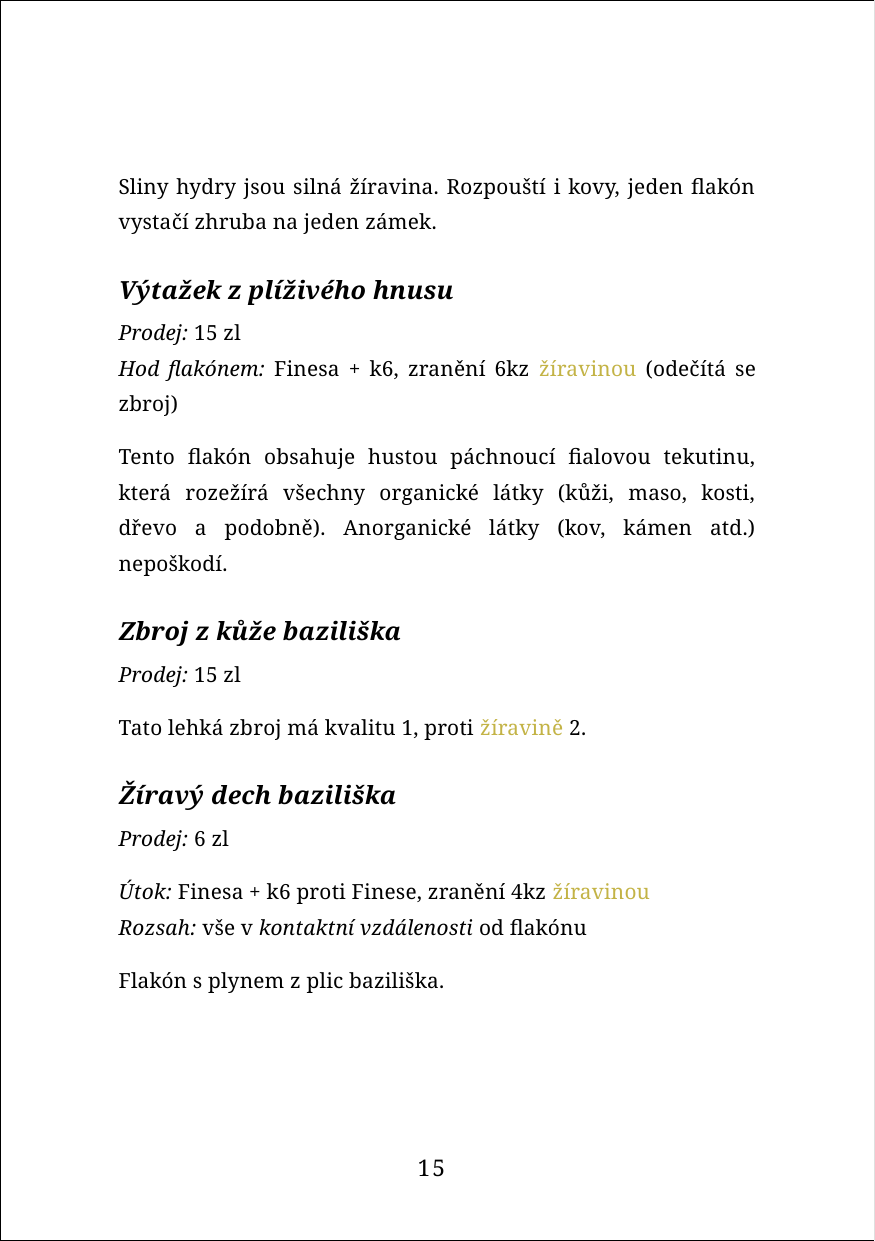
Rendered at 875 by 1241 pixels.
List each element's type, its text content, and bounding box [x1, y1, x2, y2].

text Prodej: 15 zl Hod flakónem: Finesa + k6, zranění 6kz žíravinou (odečítá se zbroj) [118, 318, 756, 418]
text Tato lehká zbroj má kvalitu 1, proti žíravině 2. [118, 713, 756, 741]
subtitle Zbroj z kůže baziliška [118, 614, 756, 648]
text Prodej: 6 zl [118, 824, 756, 852]
text Sliny hydry jsou silná žíravina. Rozpouští i kovy, jeden flakón vystačí zhruba na jeden zámek. [118, 172, 756, 236]
subtitle Výtažek z plíživého hnusu [118, 272, 756, 306]
subtitle Žíravý dech baziliška [118, 778, 756, 812]
text Flakón s plynem z plic baziliška. [118, 966, 756, 994]
text Tento flakón obsahuje hustou páchnoucí fialovou tekutinu, která rozežírá všechny organické látky (kůži, maso, kosti, dřevo a podobně). Anorganické látky (kov, kámen atd.) nepoškodí. [118, 442, 756, 577]
text Útok: Finesa + k6 proti Finese, zranění 4kz žíravinou Rozsah: vše v kontaktní vzdálenosti od flakónu [118, 877, 756, 941]
text Prodej: 15 zl [118, 660, 756, 688]
